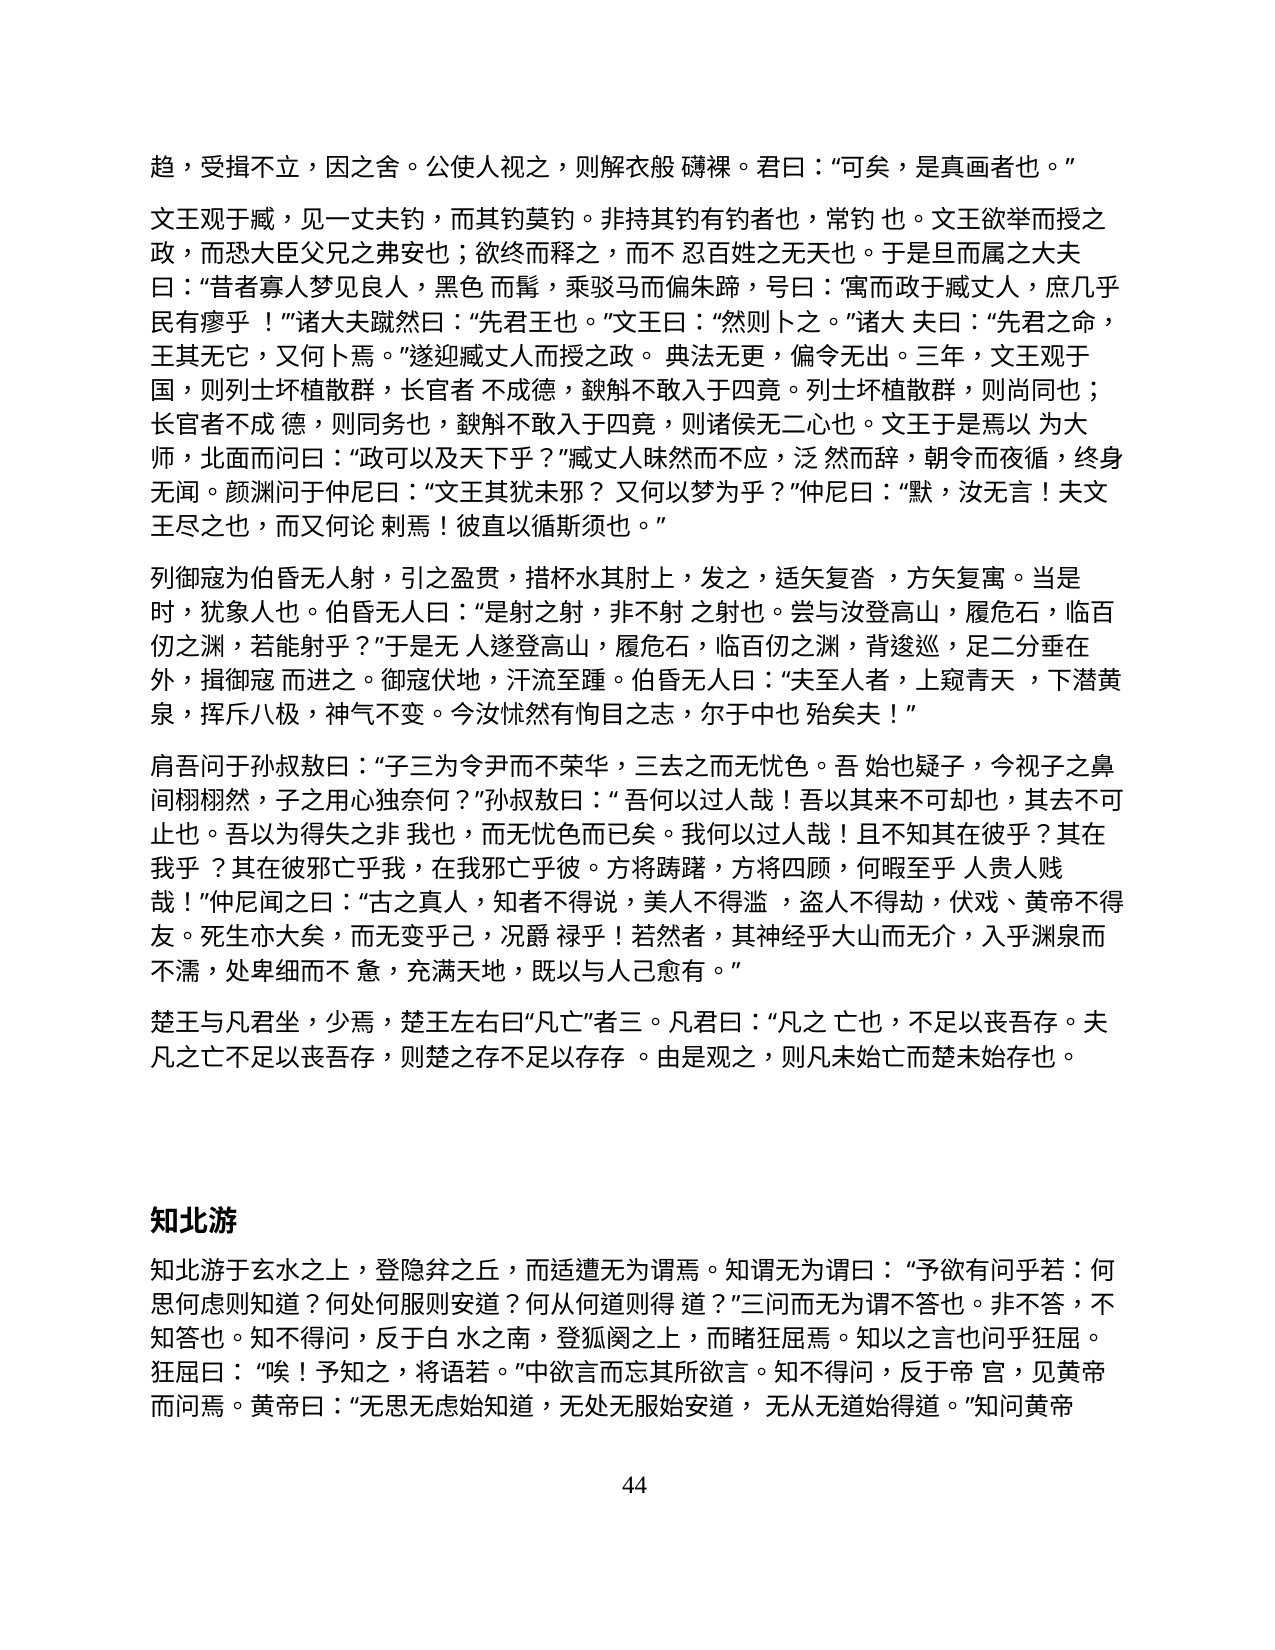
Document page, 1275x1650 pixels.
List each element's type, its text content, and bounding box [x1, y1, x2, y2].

text 列御寇为伯昏无人射，引之盈贯，措杯水其肘上，发之，适矢复沓 ，方矢复寓。当是时，犹象人也。伯昏无人曰：“是射之射，非不射 之射也。尝与汝登高山，履危石，临百仞之渊，若能射乎？”于是无 人遂登高山，履危石，临百仞之渊，背逡巡，足二分垂在外，揖御寇 而进之。御寇伏地，汗流至踵。伯昏无人曰：“夫至人者，上窥青天 ，下潜黄泉，挥斥八极，神气不变。今汝怵然有恂目之志，尔于中也 殆矣夫！” [150, 561, 1125, 731]
subtitle 知北游 [150, 1201, 1125, 1240]
text 文王观于臧，见一丈夫钓，而其钓莫钓。非持其钓有钓者也，常钓 也。文王欲举而授之政，而恐大臣父兄之弗安也；欲终而释之，而不 忍百姓之无天也。于是旦而属之大夫曰：“昔者寡人梦见良人，黑色 而髯，乘驳马而偏朱蹄，号曰：‘寓而政于臧丈人，庶几乎民有瘳乎 ！’”诸大夫蹴然曰∶“先君王也。”文王曰：“然则卜之。”诸大 夫曰∶“先君之命，王其无它，又何卜焉。”遂迎臧丈人而授之政。 典法无更，偏令无出。三年，文王观于国，则列士坏植散群，长官者 不成德，斔斛不敢入于四竟。列士坏植散群，则尚同也；长官者不成 德，则同务也，斔斛不敢入于四竟，则诸侯无二心也。文王于是焉以 为大师，北面而问曰：“政可以及天下乎？”臧丈人昧然而不应，泛 然而辞，朝令而夜循，终身无闻。颜渊问于仲尼曰：“文王其犹未邪？ 又何以梦为乎？”仲尼曰：“默，汝无言！夫文王尽之也，而又何论 剌焉！彼直以循斯须也。” [150, 202, 1125, 543]
text 楚王与凡君坐，少焉，楚王左右曰“凡亡”者三。凡君曰：“凡之 亡也，不足以丧吾存。夫凡之亡不足以丧吾存，则楚之存不足以存存 。由是观之，则凡未始亡而楚未始存也。 [150, 1005, 1125, 1073]
text 趋，受揖不立，因之舍。公使人视之，则解衣般 礴裸。君曰：“可矣，是真画者也。” [150, 150, 1125, 184]
text 肩吾问于孙叔敖曰：“子三为令尹而不荣华，三去之而无忧色。吾 始也疑子，今视子之鼻间栩栩然，子之用心独奈何？”孙叔敖曰：“ 吾何以过人哉！吾以其来不可却也，其去不可止也。吾以为得失之非 我也，而无忧色而已矣。我何以过人哉！且不知其在彼乎？其在我乎 ？其在彼邪亡乎我，在我邪亡乎彼。方将踌躇，方将四顾，何暇至乎 人贵人贱哉！”仲尼闻之曰：“古之真人，知者不得说，美人不得滥 ，盗人不得劫，伏戏、黄帝不得友。死生亦大矣，而无变乎己，况爵 禄乎！若然者，其神经乎大山而无介，入乎渊泉而不濡，处卑细而不 惫，充满天地，既以与人己愈有。” [150, 749, 1125, 987]
text 知北游于玄水之上，登隐弅之丘，而适遭无为谓焉。知谓无为谓曰： “予欲有问乎若：何思何虑则知道？何处何服则安道？何从何道则得 道？”三问而无为谓不答也。非不答，不知答也。知不得问，反于白 水之南，登狐阕之上，而睹狂屈焉。知以之言也问乎狂屈。狂屈曰： “唉！予知之，将语若。”中欲言而忘其所欲言。知不得问，反于帝 宫，见黄帝而问焉。黄帝曰：“无思无虑始知道，无处无服始安道， 无从无道始得道。”知问黄帝 [150, 1253, 1125, 1423]
